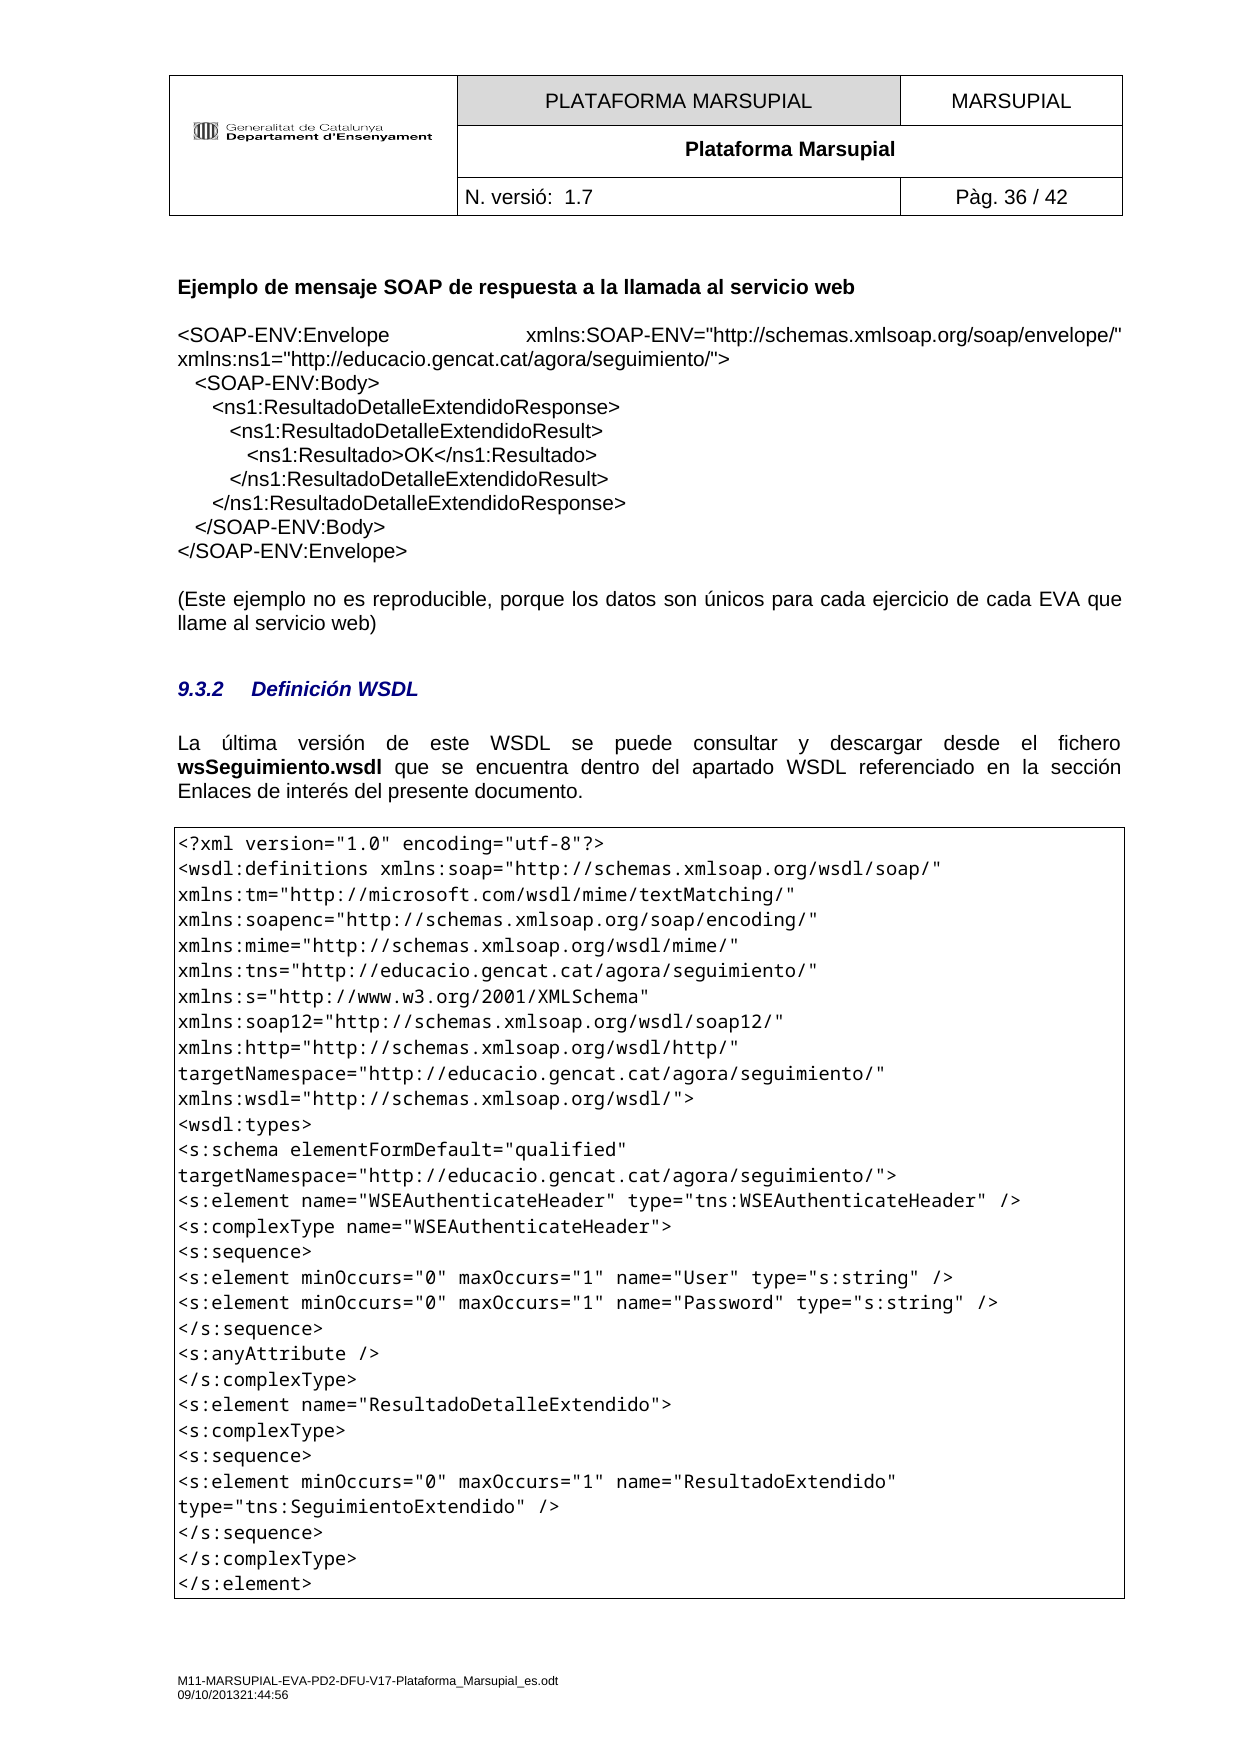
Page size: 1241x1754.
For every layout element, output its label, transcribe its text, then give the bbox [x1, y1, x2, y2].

text </s:complexType> [177, 1366, 1122, 1392]
text <s:element minOccurs="0" maxOccurs="1" name="ResultadoExtendido" type="tns:SeguimientoExtendido" /> [177, 1468, 1122, 1519]
text La última versión de este WSDL se puede consultar y descargar desde el fichero wsSeguimiento.wsdl que se encuentra dentro del apartado WSDL referenciado en la sección Enlaces de interés del presente documento. [177, 731, 1122, 803]
text (Este ejemplo no es reproducible, porque los datos son únicos para cada ejercicio de cada EVA que llame al servicio web) [177, 586, 1122, 634]
text <s:sequence> [177, 1238, 1122, 1264]
text <s:element minOccurs="0" maxOccurs="1" name="Password" type="s:string" /> [177, 1289, 1122, 1315]
text <s:anyAttribute /> [177, 1341, 1122, 1366]
text <?xml version="1.0" encoding="utf-8"?> [175, 828, 1124, 856]
text <s:sequence> [177, 1443, 1122, 1468]
text <ns1:ResultadoDetalleExtendidoResult> [177, 419, 1122, 443]
text <s:complexType> [177, 1417, 1122, 1443]
text <SOAP-ENV:Body> [177, 371, 1122, 395]
text Ejemplo de mensaje SOAP de respuesta a la llamada al servicio web [177, 275, 1122, 299]
text </s:element> [175, 1567, 1124, 1598]
text </s:sequence> [177, 1519, 1122, 1545]
text <ns1:Resultado>OK</ns1:Resultado> [177, 443, 1122, 467]
text </SOAP-ENV:Body> [177, 514, 1122, 538]
text <s:schema elementFormDefault="qualified" targetNamespace="http://educacio.gencat.cat/agora/seguimiento/"> [177, 1136, 1122, 1187]
text </s:complexType> [177, 1545, 1122, 1567]
text </SOAP-ENV:Envelope> [177, 538, 1122, 562]
text </ns1:ResultadoDetalleExtendidoResponse> [177, 491, 1122, 514]
text <s:element minOccurs="0" maxOccurs="1" name="User" type="s:string" /> [177, 1264, 1122, 1289]
text <s:complexType name="WSEAuthenticateHeader"> [177, 1213, 1122, 1238]
text </ns1:ResultadoDetalleExtendidoResult> [177, 467, 1122, 491]
text <s:element name="ResultadoDetalleExtendido"> [177, 1392, 1122, 1417]
text </s:sequence> [177, 1315, 1122, 1341]
text <s:element name="WSEAuthenticateHeader" type="tns:WSEAuthenticateHeader" /> [177, 1187, 1122, 1213]
subtitle Definición WSDL [177, 677, 1122, 701]
text <ns1:ResultadoDetalleExtendidoResponse> [177, 395, 1122, 419]
text <wsdl:definitions xmlns:soap="http://schemas.xmlsoap.org/wsdl/soap/" xmlns:tm="http://microsoft.com/wsdl/mime/textMatching/" xmlns:soapenc="http://schemas.xmlsoap.org/soap/encoding/" xmlns:mime="http://schemas.xmlsoap.org/wsdl/mime/" xmlns:tns="http://educacio.gencat.cat/agora/seguimiento/" xmlns:s="http://www.w3.org/2001/XMLSchema" xmlns:soap12="http://schemas.xmlsoap.org/wsdl/soap12/" xmlns:http="http://schemas.xmlsoap.org/wsdl/http/" targetNamespace="http://educacio.gencat.cat/agora/seguimiento/" xmlns:wsdl="http://schemas.xmlsoap.org/wsdl/"> [177, 856, 1122, 1111]
text <wsdl:types> [177, 1111, 1122, 1136]
text <SOAP-ENV:Envelope xmlns:SOAP-ENV="http://schemas.xmlsoap.org/soap/envelope/" xmlns:ns1="http://educacio.gencat.cat/agora/seguimiento/"> [177, 323, 1122, 371]
